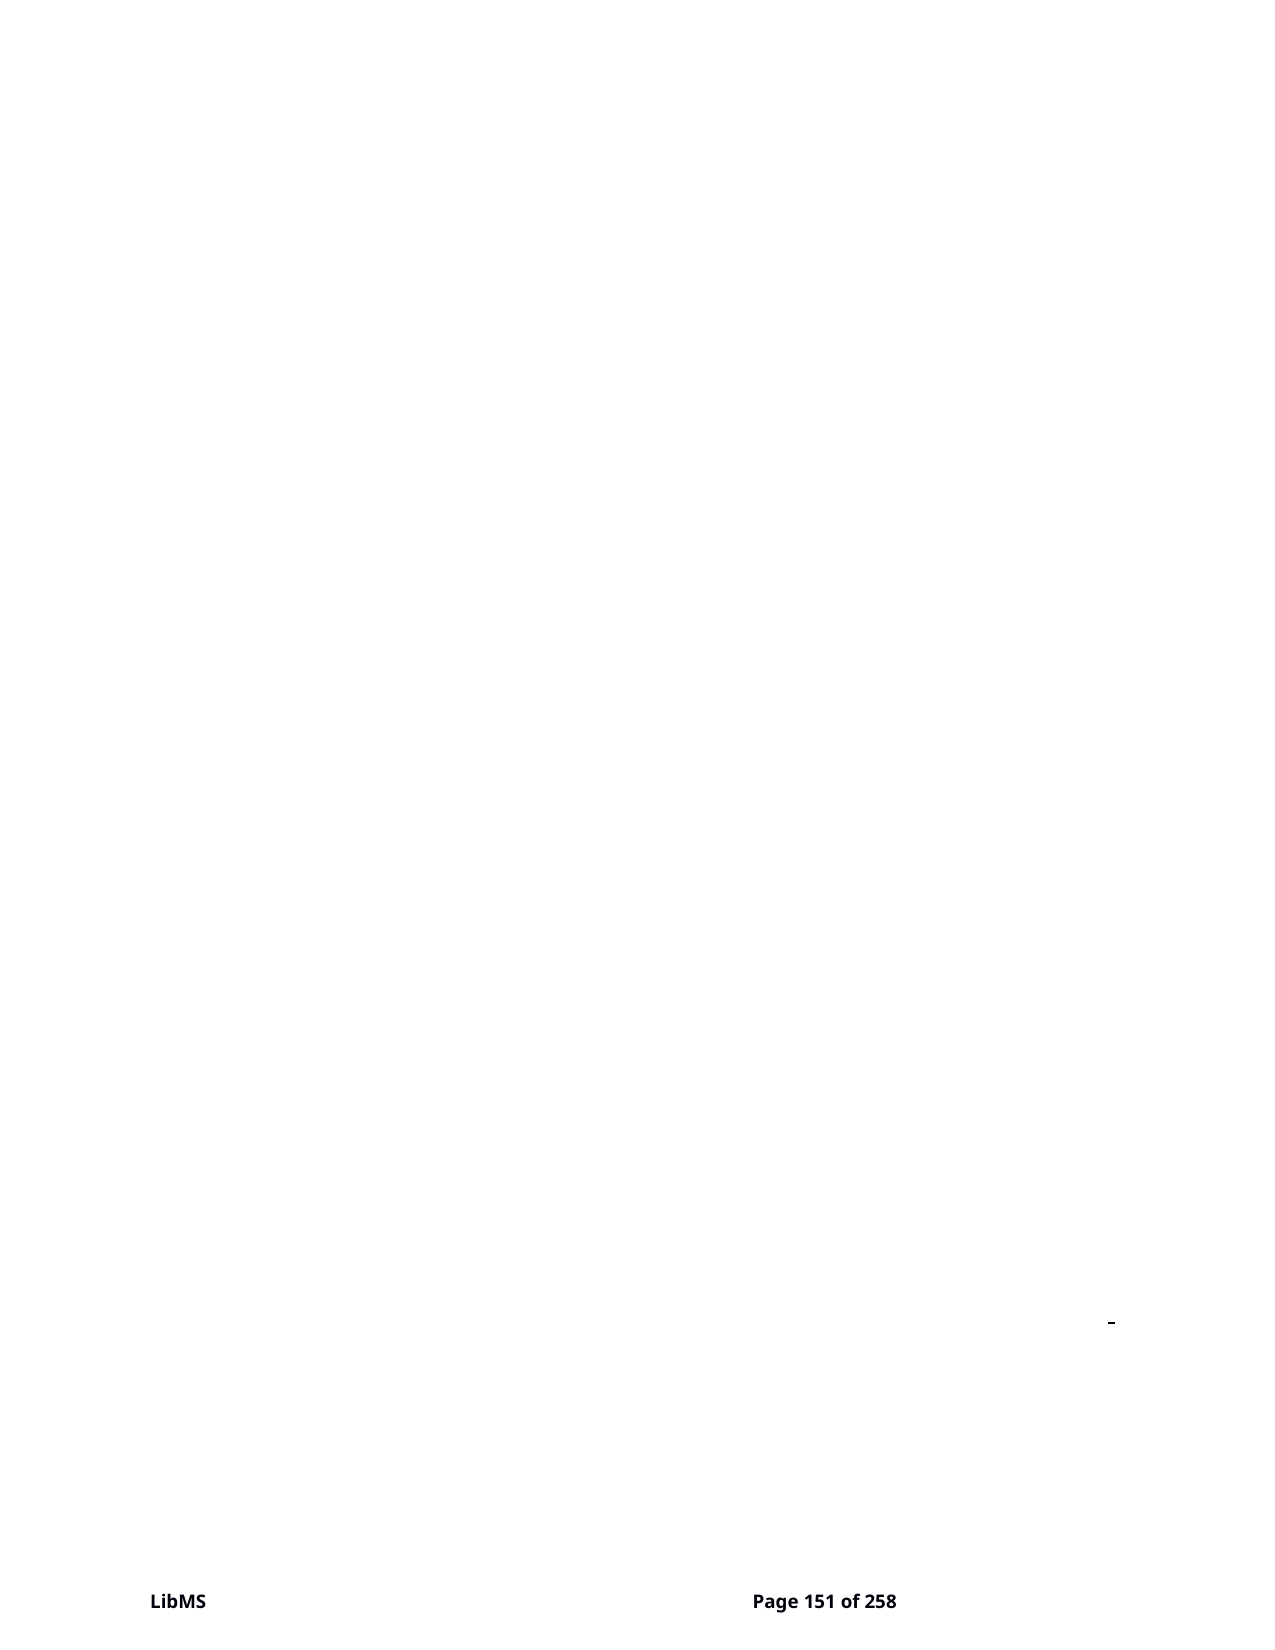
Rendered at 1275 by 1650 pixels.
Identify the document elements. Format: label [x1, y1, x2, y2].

text [150, 133, 1125, 1327]
